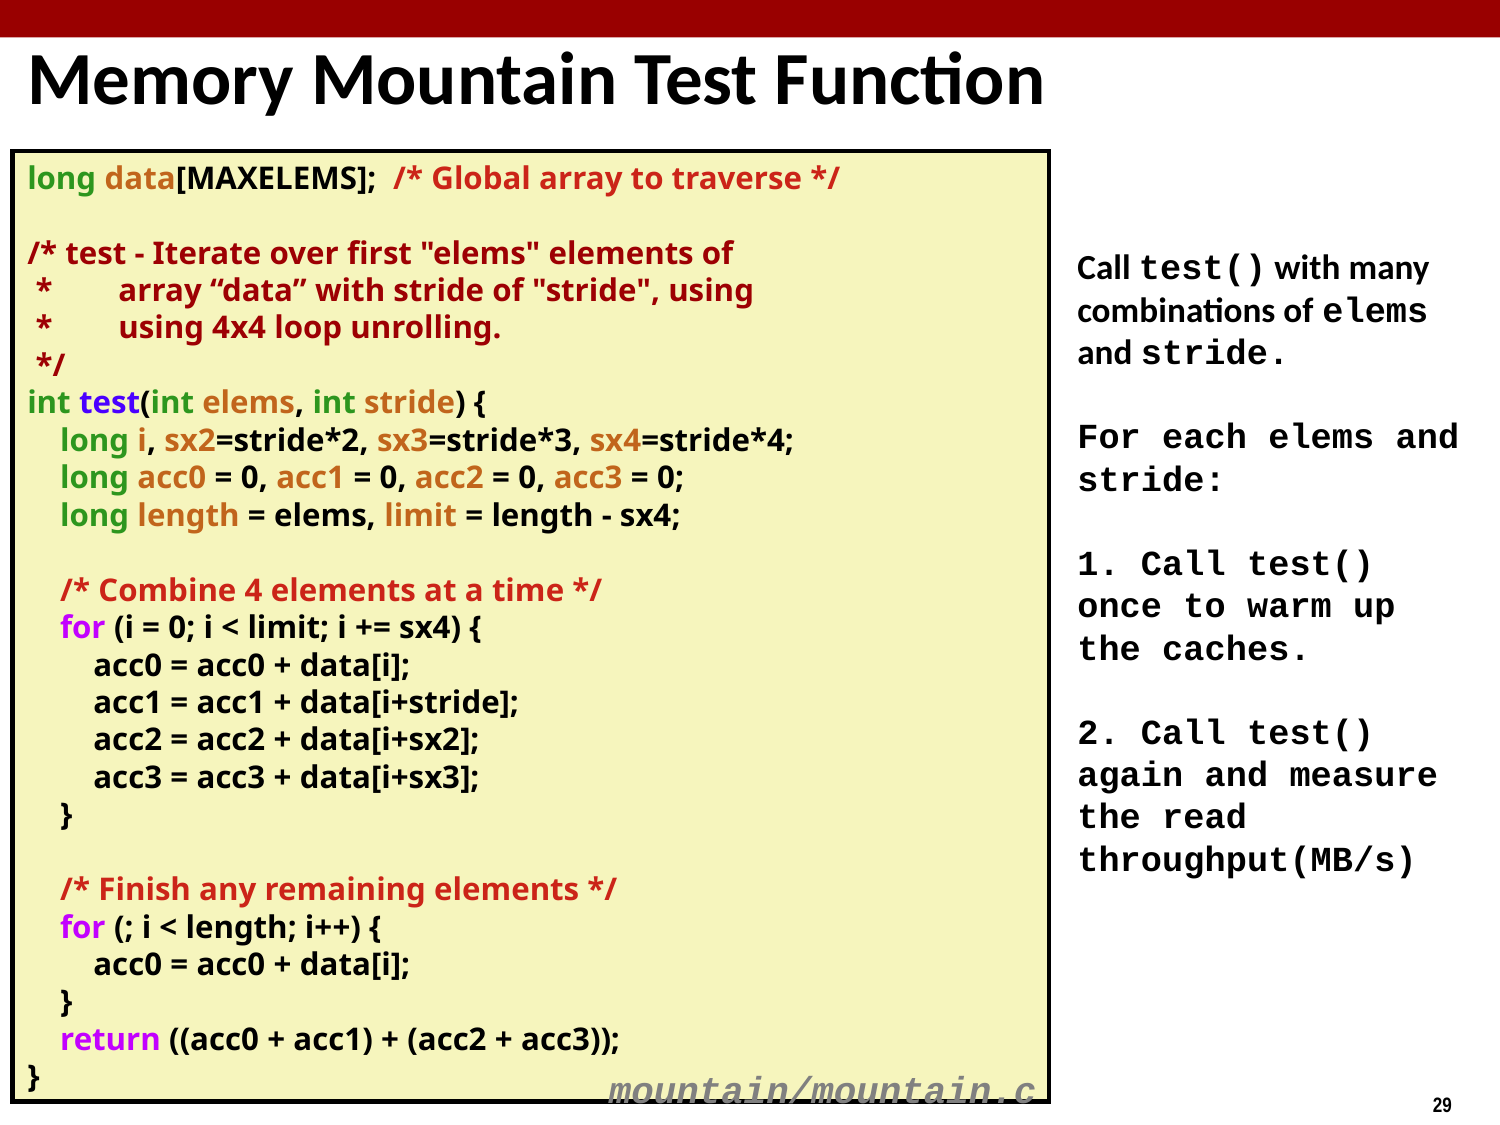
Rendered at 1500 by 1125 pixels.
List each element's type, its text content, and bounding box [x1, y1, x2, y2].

text_box long data[MAXELEMS]; /* Global array to traverse */ /* test - Iterate over first "elems" elements of * array “data” with stride of "stride", using * using 4x4 loop unrolling. */ int test(int elems, int stride) { long i, sx2=stride*2, sx3=stride*3, sx4=stride*4; long acc0 = 0, acc1 = 0, acc2 = 0, acc3 = 0; long length = elems, limit = length - sx4; /* Combine 4 elements at a time */ for (i = 0; i < limit; i += sx4) { acc0 = acc0 + data[i]; acc1 = acc1 + data[i+stride]; acc2 = acc2 + data[i+sx2]; acc3 = acc3 + data[i+sx3]; } /* Finish any remaining elements */ for (; i < length; i++) { acc0 = acc0 + data[i]; } return ((acc0 + acc1) + (acc2 + acc3)); } [12, 150, 1049, 1102]
title Memory Mountain Test Function [12, 12, 1258, 138]
text_box mountain/mountain.c [594, 1062, 1052, 1121]
text_box Call test() with many combinations of elems and stride. For each elems and stride: 1. Call test() once to warm up the caches. 2. Call test() again and measure the read throughput(MB/s) [1062, 237, 1488, 888]
